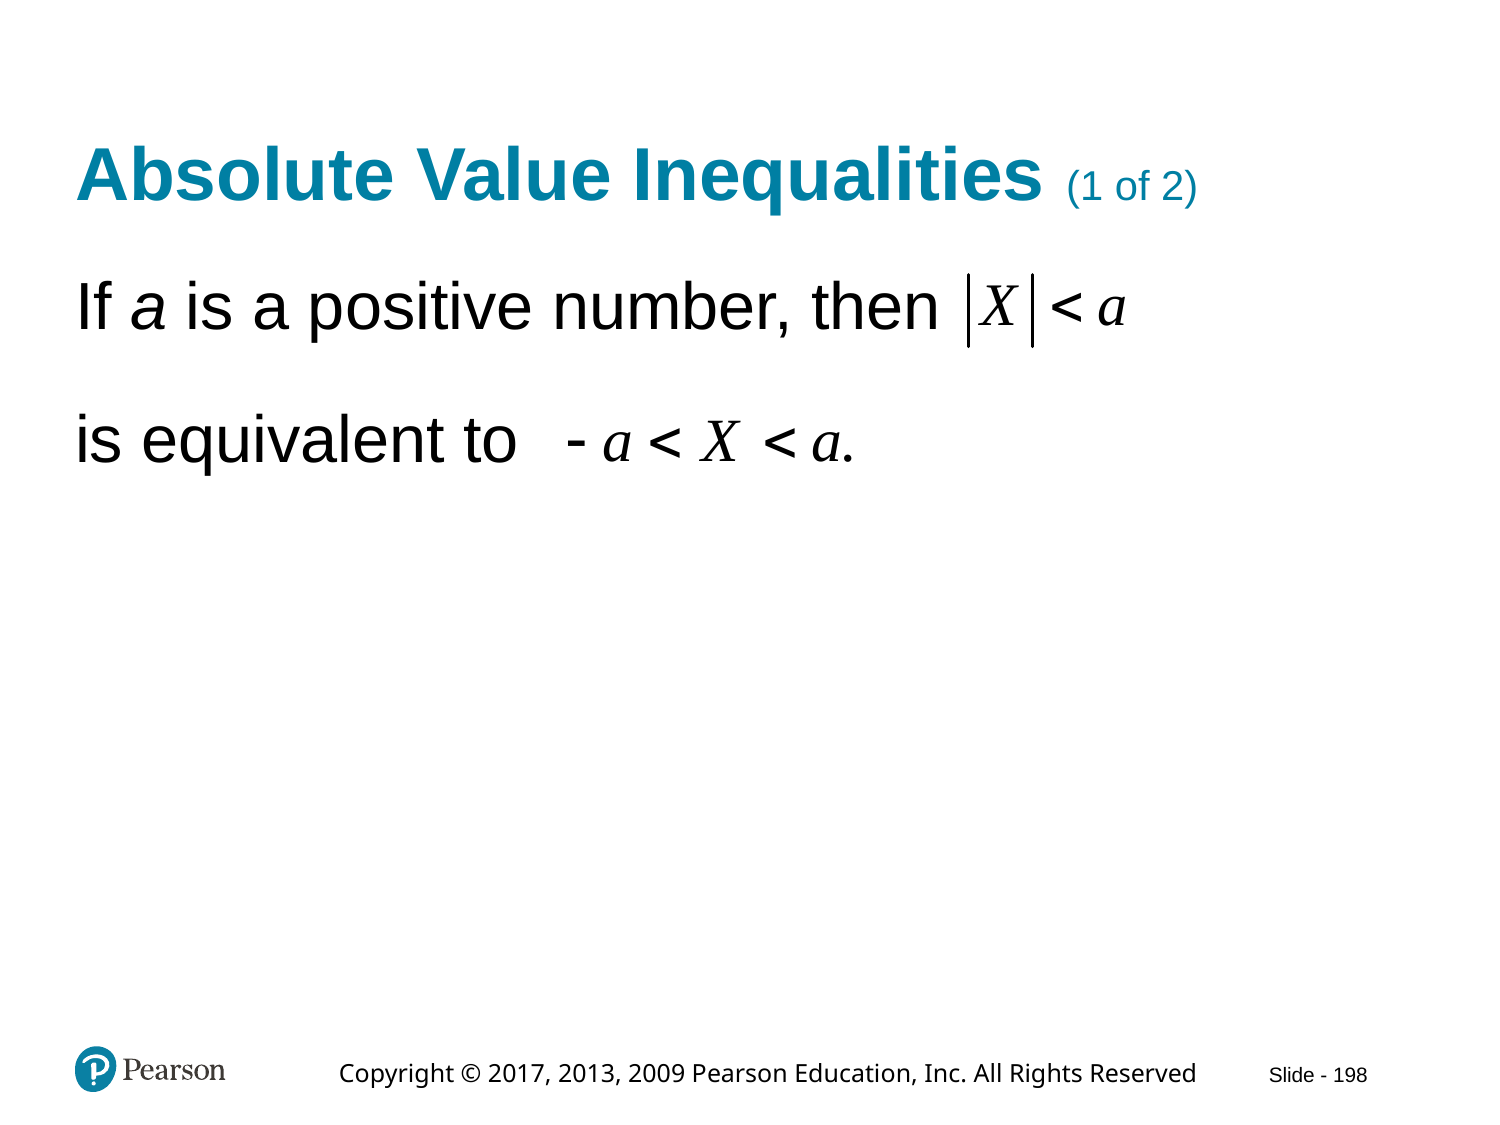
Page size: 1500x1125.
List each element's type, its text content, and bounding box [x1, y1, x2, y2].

chart [962, 269, 1133, 352]
title Absolute Value Inequalities (1 of 2) [75, 35, 1425, 216]
chart [562, 414, 857, 469]
list is equivalent to [75, 395, 538, 479]
list If a is a positive number, then [75, 262, 963, 346]
